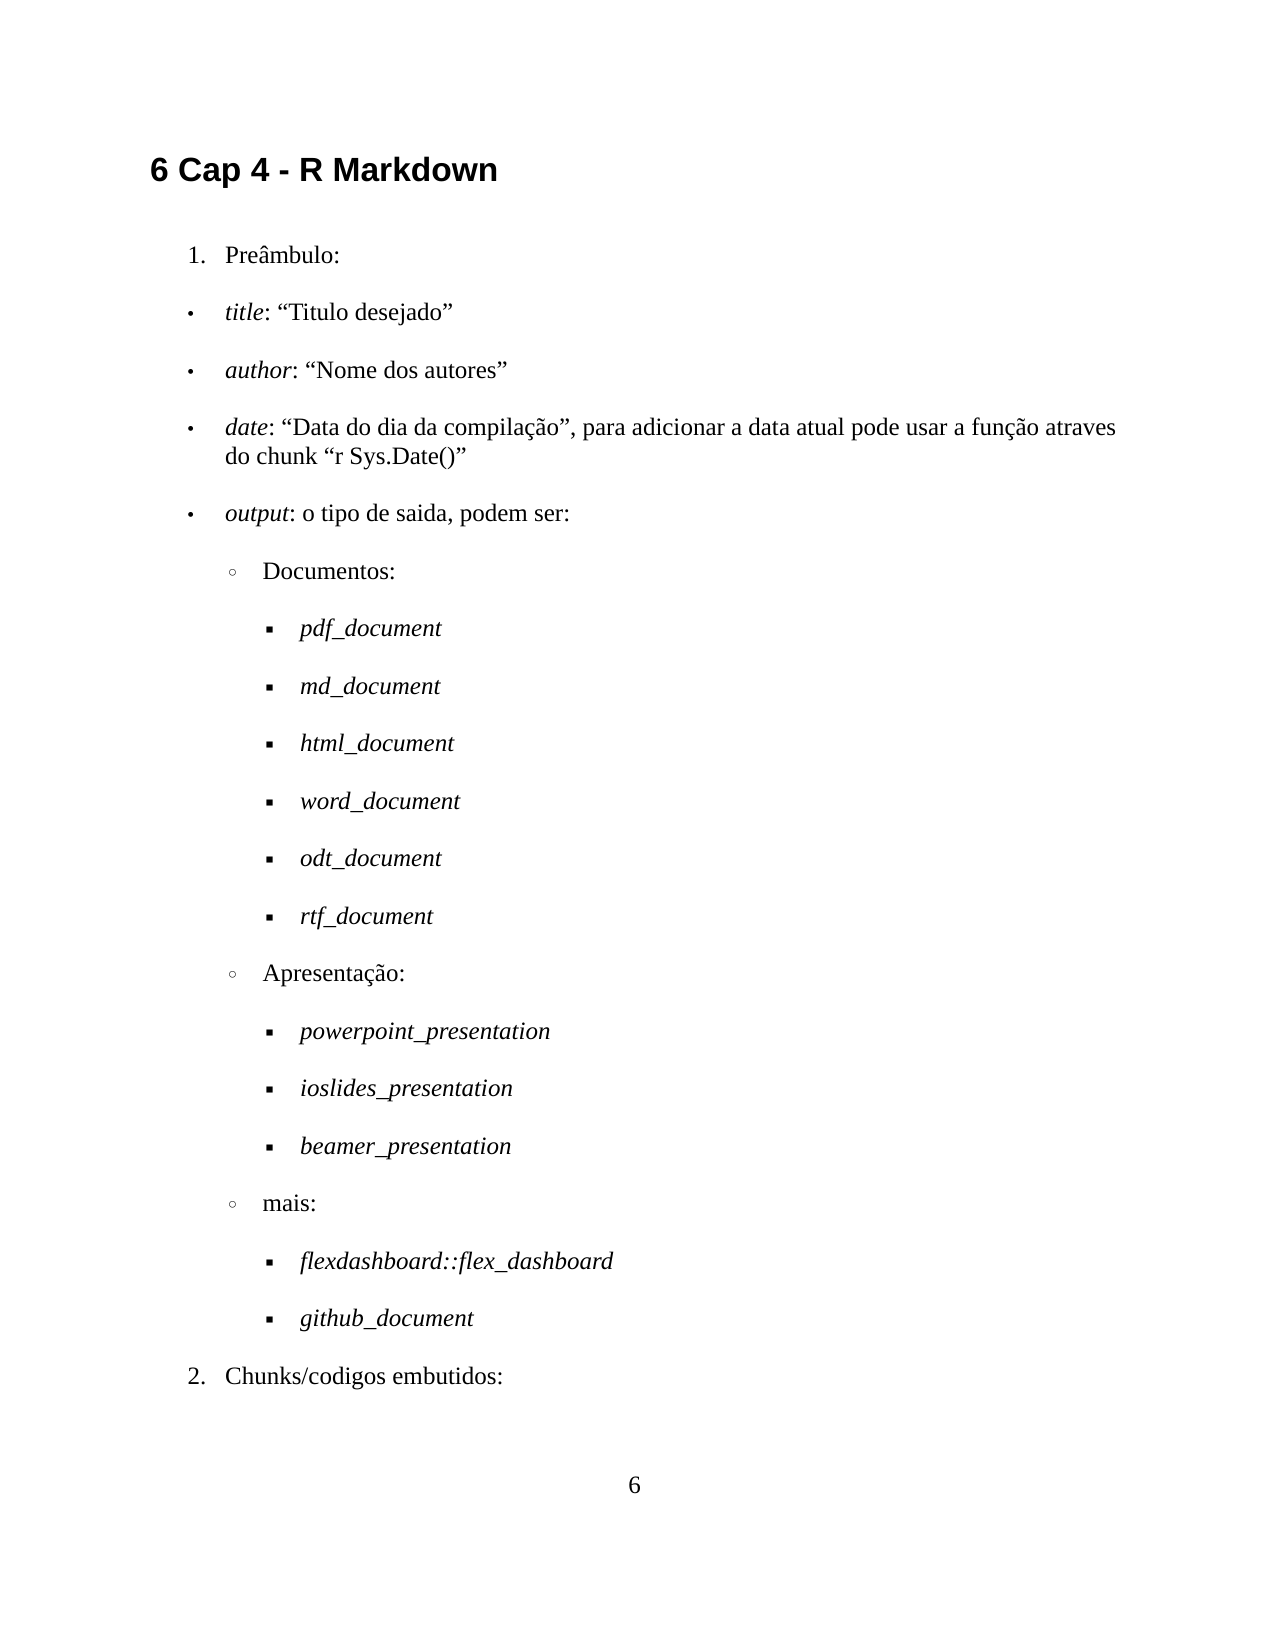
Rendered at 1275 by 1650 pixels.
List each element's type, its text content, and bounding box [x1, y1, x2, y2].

list odt_document [262, 843, 1125, 901]
list md_document [262, 671, 1125, 728]
subtitle 6 Cap 4 - R Markdown [150, 150, 1125, 227]
list flexdashboard::flex_dashboard [262, 1246, 1125, 1303]
list Apresentação: [225, 958, 1125, 1016]
list powerpoint_presentation [262, 1016, 1125, 1073]
list github_document [262, 1303, 1125, 1361]
list mais: [225, 1188, 1125, 1246]
list beamer_presentation [262, 1131, 1125, 1188]
list Preâmbulo: [187, 240, 1125, 297]
list word_document [262, 786, 1125, 843]
list rtf_document [262, 901, 1125, 958]
list html_document [262, 728, 1125, 786]
list author: “Nome dos autores” [187, 355, 1125, 412]
list Chunks/codigos embutidos: [187, 1361, 1125, 1418]
list ioslides_presentation [262, 1073, 1125, 1131]
list Documentos: [225, 556, 1125, 613]
list output: o tipo de saida, podem ser: [187, 498, 1125, 556]
list title: “Titulo desejado” [187, 297, 1125, 355]
list date: “Data do dia da compilação”, para adicionar a data atual pode usar a função atraves do chunk “r Sys.Date()” [187, 412, 1125, 498]
list pdf_document [262, 613, 1125, 671]
